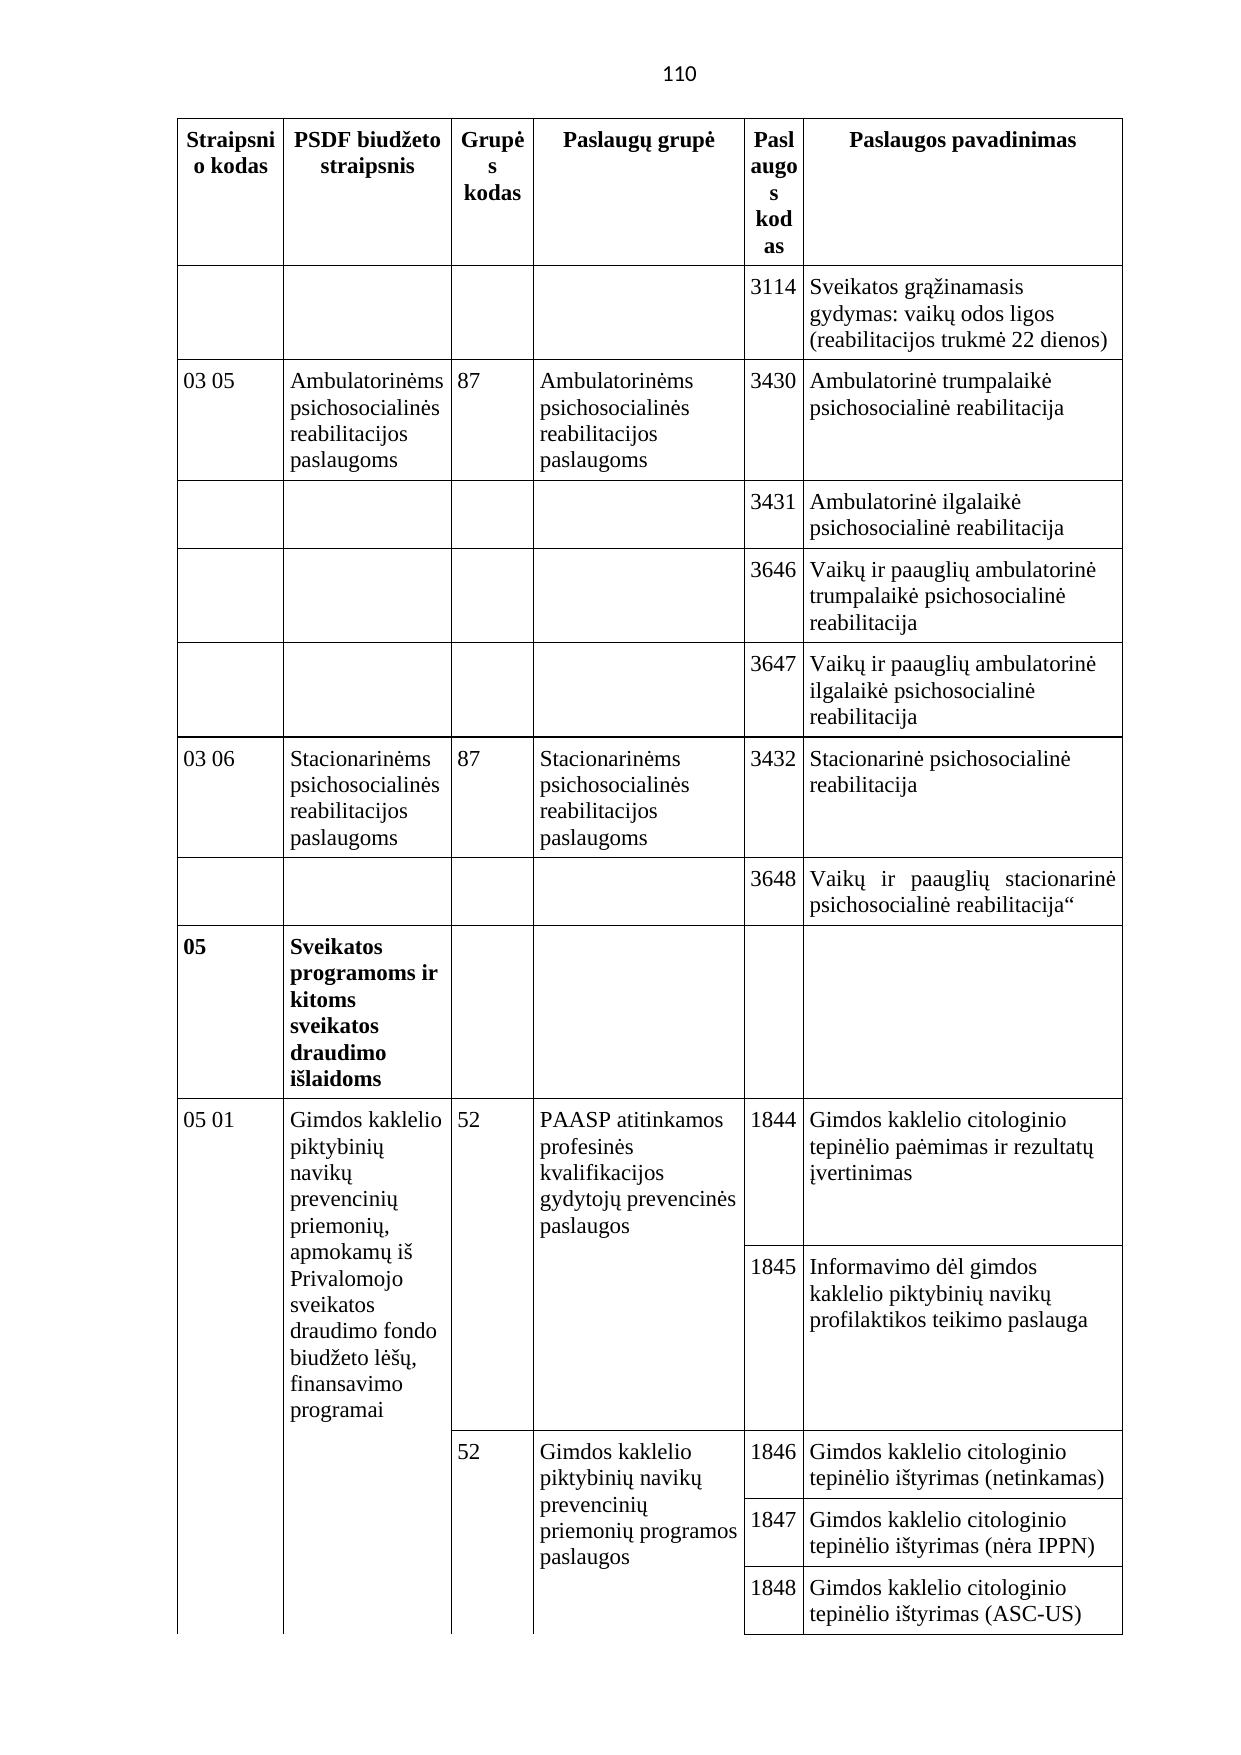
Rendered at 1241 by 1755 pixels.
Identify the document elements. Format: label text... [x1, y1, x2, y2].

table_cell 3432 [745, 738, 803, 857]
table_cell 1844 [745, 1099, 803, 1245]
table_cell Ambulatorinėms psichosocialinės reabilitacijos paslaugoms [284, 360, 451, 480]
table_cell 1847 [745, 1499, 803, 1566]
table_cell 52 [452, 1099, 533, 1245]
table_cell Sveikatos programoms ir kitoms sveikatos draudimo išlaidoms [284, 926, 451, 1098]
table_cell [284, 549, 451, 642]
table_cell 3648 [745, 858, 803, 925]
table_header PSDF biudžeto straipsnis [284, 119, 451, 265]
table_cell 3114 [745, 266, 803, 359]
table_cell 03 06 [178, 738, 283, 857]
table_cell [178, 1430, 283, 1498]
table_cell 1846 [745, 1431, 803, 1498]
table_cell 3647 [745, 643, 803, 736]
table_cell Stacionarinėms psichosocialinės reabilitacijos paslaugoms [534, 738, 744, 857]
table_cell [178, 1498, 283, 1566]
table_cell [284, 1430, 451, 1498]
table_cell PAASP atitinkamos profesinės kvalifikacijos gydytojų prevencinės paslaugos [534, 1099, 744, 1245]
table_cell [178, 266, 283, 359]
table_cell 05 [178, 926, 283, 1098]
table_cell 1848 [745, 1567, 803, 1633]
table_cell [284, 481, 451, 548]
table_cell [534, 481, 744, 548]
table_cell [178, 643, 283, 736]
table_cell [452, 858, 533, 925]
table_cell [284, 1498, 451, 1566]
table_header Straipsnio kodas [178, 119, 283, 265]
table_cell [452, 1245, 533, 1430]
table_cell [452, 1498, 533, 1566]
table_cell Gimdos kaklelio citologinio tepinėlio ištyrimas (ASC-US) [804, 1567, 1122, 1633]
table_cell [452, 1566, 533, 1633]
table_cell [452, 926, 533, 1098]
table_cell Sveikatos grąžinamasis gydymas: vaikų odos ligos (reabilitacijos trukmė 22 dienos) [804, 266, 1122, 359]
table_cell [178, 481, 283, 548]
table_cell Ambulatorinė ilgalaikė psichosocialinė reabilitacija [804, 481, 1122, 548]
table_cell [452, 266, 533, 359]
table_cell 87 [452, 360, 533, 480]
table_header Paslaugos pavadinimas [804, 119, 1122, 265]
table_cell [452, 549, 533, 642]
table_cell 52 [452, 1431, 533, 1498]
table_cell 05 01 [178, 1099, 283, 1245]
table_cell [804, 926, 1122, 1098]
table_cell [284, 858, 451, 925]
table_cell 03 05 [178, 360, 283, 480]
table_cell Gimdos kaklelio citologinio tepinėlio ištyrimas (nėra IPPN) [804, 1499, 1122, 1566]
table_cell [284, 1566, 451, 1633]
table_cell Gimdos kaklelio citologinio tepinėlio paėmimas ir rezultatų įvertinimas [804, 1099, 1122, 1245]
table_cell [284, 266, 451, 359]
table_cell Stacionarinė psichosocialinė reabilitacija [804, 738, 1122, 857]
table_cell Ambulatorinėms psichosocialinės reabilitacijos paslaugoms [534, 360, 744, 480]
table_cell [534, 643, 744, 736]
table_cell [178, 1566, 283, 1633]
table_cell [534, 549, 744, 642]
table_cell 87 [452, 738, 533, 857]
table_cell [745, 926, 803, 1098]
table_cell 1845 [745, 1246, 803, 1430]
table_header Paslaugų grupė [534, 119, 744, 265]
table_cell Vaikų ir paauglių ambulatorinė ilgalaikė psichosocialinė reabilitacija [804, 643, 1122, 736]
table_cell [534, 858, 744, 925]
table_cell [452, 481, 533, 548]
table_cell Informavimo dėl gimdos kaklelio piktybinių navikų profilaktikos teikimo paslauga [804, 1246, 1122, 1430]
table_cell 3431 [745, 481, 803, 548]
table_cell [178, 549, 283, 642]
table_cell [178, 858, 283, 925]
table_cell Gimdos kaklelio piktybinių navikų prevencinių priemonių, apmokamų iš Privalomojo sveikatos draudimo fondo biudžeto lėšų, finansavimo programai [284, 1099, 451, 1430]
table_cell Ambulatorinė trumpalaikė psichosocialinė reabilitacija [804, 360, 1122, 480]
table_header Grupės kodas [452, 119, 533, 265]
table_cell Gimdos kaklelio citologinio tepinėlio ištyrimas (netinkamas) [804, 1431, 1122, 1498]
table_cell Gimdos kaklelio piktybinių navikų prevencinių priemonių programos paslaugos [534, 1431, 744, 1633]
table_cell [284, 643, 451, 736]
table_cell Vaikų ir paauglių ambulatorinė trumpalaikė psichosocialinė reabilitacija [804, 549, 1122, 642]
table_cell [178, 1245, 283, 1430]
table_cell [534, 1245, 744, 1430]
table_cell 3430 [745, 360, 803, 480]
table_cell Stacionarinėms psichosocialinės reabilitacijos paslaugoms [284, 738, 451, 857]
table_cell [452, 643, 533, 736]
table_cell [534, 266, 744, 359]
table_cell [534, 926, 744, 1098]
table_cell Vaikų ir paauglių stacionarinė psichosocialinė reabilitacija“ [804, 858, 1122, 925]
table_cell 3646 [745, 549, 803, 642]
table_header Paslaugos kodas [745, 119, 803, 265]
